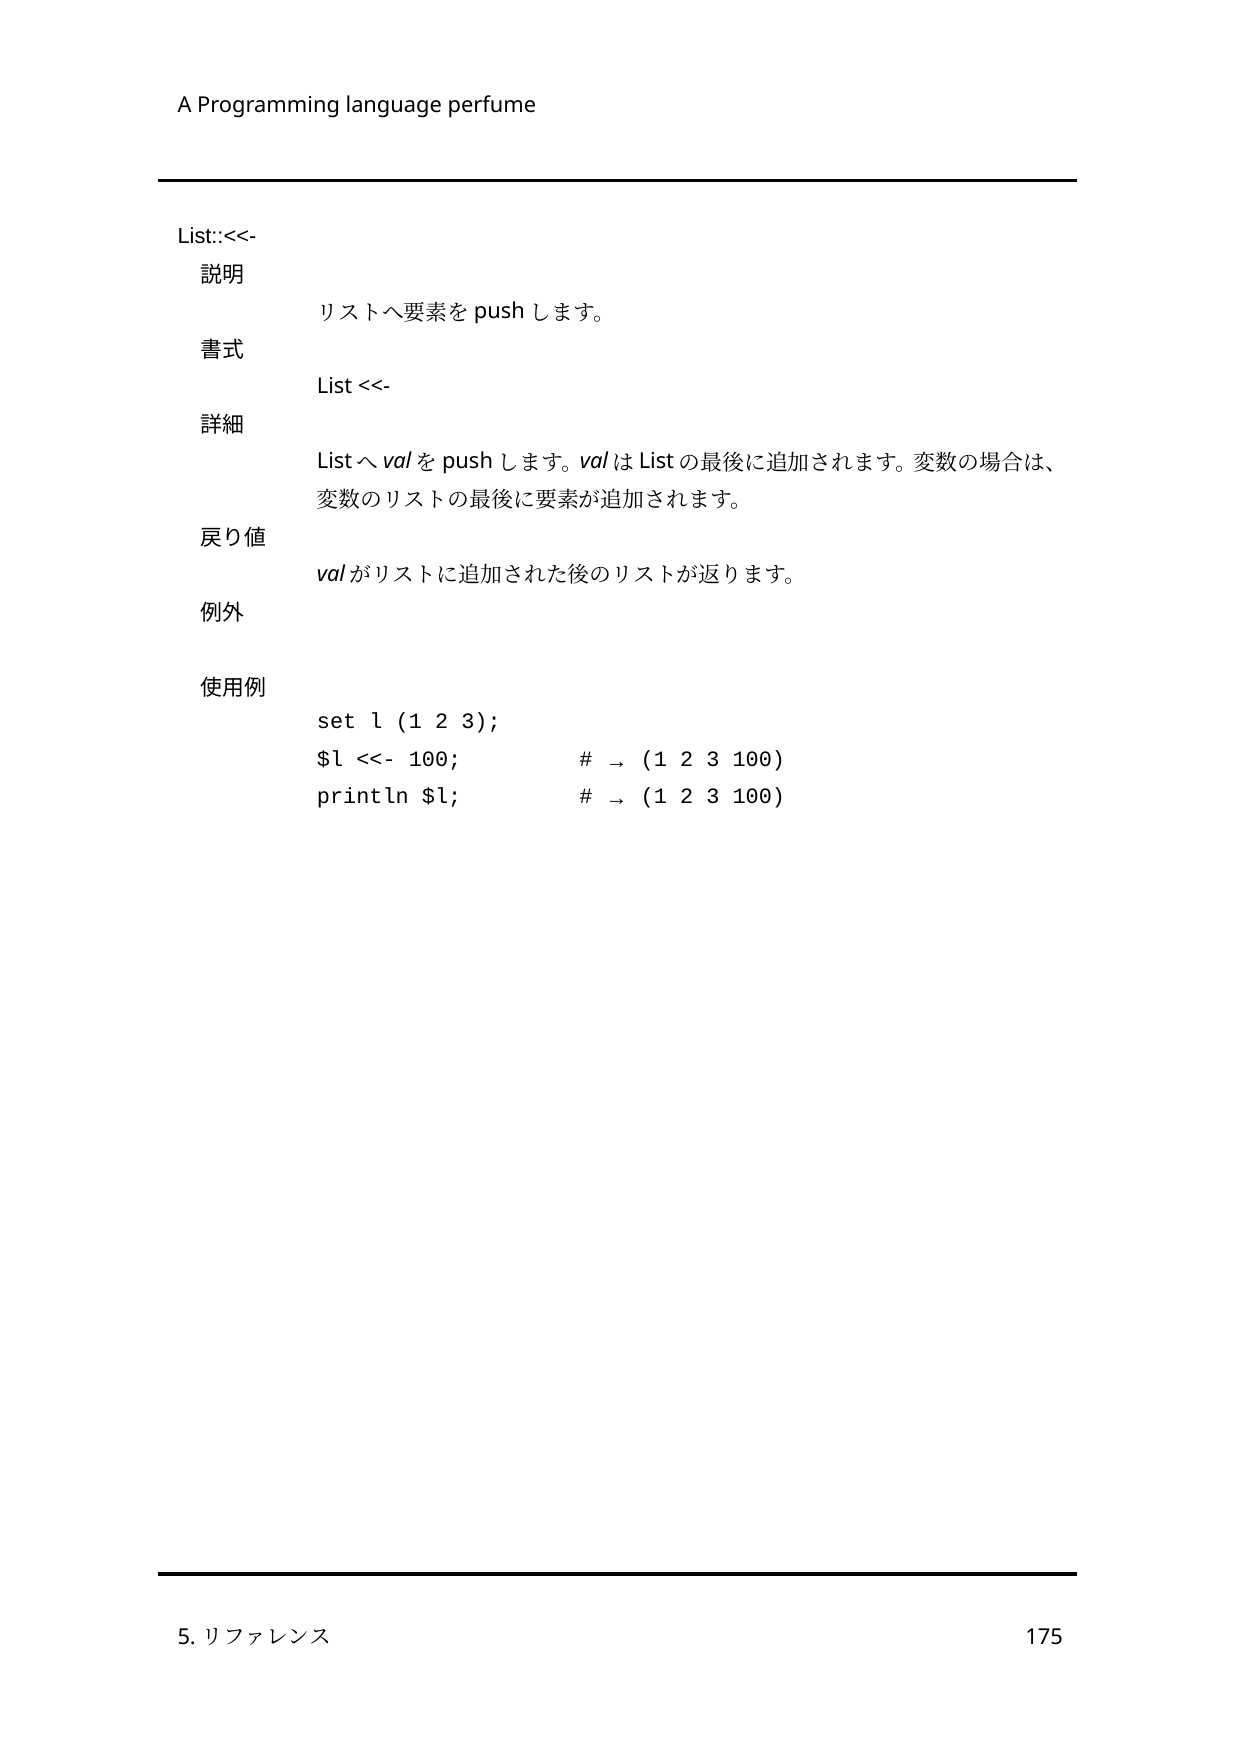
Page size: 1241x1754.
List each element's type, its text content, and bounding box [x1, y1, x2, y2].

table_header リストへ要素をpushします。 [317, 254, 1063, 329]
table_header 説明 [200, 254, 317, 329]
subtitle List::<<- [177, 217, 1063, 254]
table_cell Listへvalをpushします。valはListの最後に追加されます。変数の場合は、変数のリストの最後に要素が追加されます。 [317, 404, 1063, 517]
table_cell 例外 [200, 592, 317, 667]
table_cell 使用例 [200, 667, 317, 817]
table_cell 戻り値 [200, 517, 317, 592]
table_cell [317, 592, 1063, 667]
table_cell 書式 [200, 329, 317, 404]
table_cell set l (1 2 3); $l <<- 100; # → (1 2 3 100) println $l; # → (1 2 3 100) [317, 667, 1063, 817]
table_cell List <<- [317, 329, 1063, 404]
table_cell valがリストに追加された後のリストが返ります。 [317, 517, 1063, 592]
table_cell 詳細 [200, 404, 317, 517]
